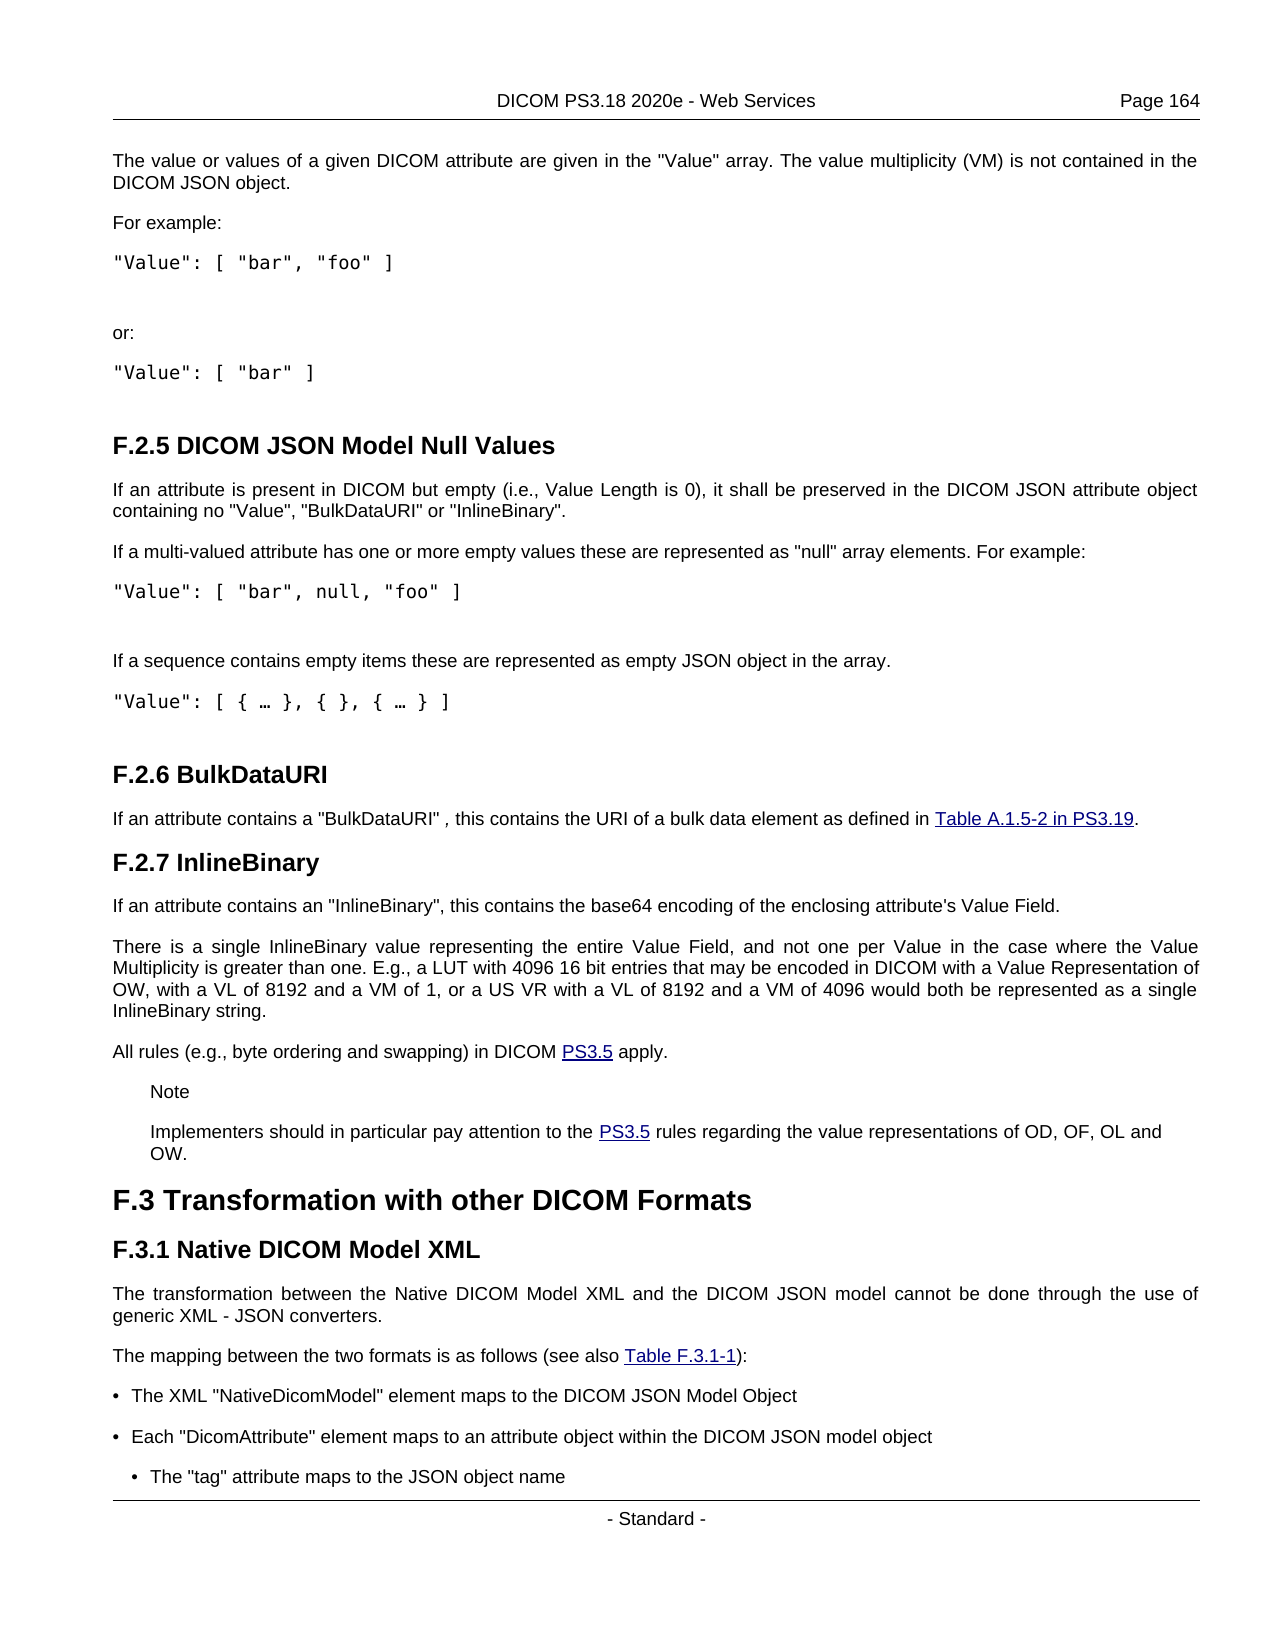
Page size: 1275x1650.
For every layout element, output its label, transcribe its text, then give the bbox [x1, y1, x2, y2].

text Note [150, 1081, 1162, 1102]
text F.3.1 Native DICOM Model XML [112, 1235, 1200, 1264]
text "Value": [ { … }, { }, { … } ] [112, 691, 1200, 741]
text or: [112, 322, 1200, 343]
text If an attribute is present in DICOM but empty (i.e., Value Length is 0), it shall be preserved in the DICOM JSON attribute object containing no "Value", "BulkDataURI" or "InlineBinary". [112, 479, 1200, 522]
text If a multi-valued attribute has one or more empty values these are represented as "null" array elements. For example: [112, 541, 1200, 562]
text • Each "DicomAttribute" element maps to an attribute object within the DICOM JSON model object [112, 1425, 1200, 1447]
text There is a single InlineBinary value representing the entire Value Field, and not one per Value in the case where the Value Multiplicity is greater than one. E.g., a LUT with 4096 16 bit entries that may be encoded in DICOM with a Value Representation of OW, with a VL of 8192 and a VM of 1, or a US VR with a VL of 8192 and a VM of 4096 would both be represented as a single InlineBinary string. [112, 936, 1200, 1022]
text All rules (e.g., byte ordering and swapping) in DICOM PS3.5 apply. [112, 1041, 1200, 1062]
text "Value": [ "bar", null, "foo" ] [112, 581, 1200, 632]
text F.2.5 DICOM JSON Model Null Values [112, 431, 1200, 460]
text For example: [112, 212, 1200, 233]
text F.2.6 BulkDataURI [112, 760, 1200, 789]
text "Value": [ "bar" ] [112, 362, 1200, 412]
text • The "tag" attribute maps to the JSON object name [131, 1466, 1200, 1487]
text "Value": [ "bar", "foo" ] [112, 252, 1200, 303]
text Implementers should in particular pay attention to the PS3.5 rules regarding the value representations of OD, OF, OL and OW. [150, 1121, 1162, 1164]
text The value or values of a given DICOM attribute are given in the "Value" array. The value multiplicity (VM) is not contained in the DICOM JSON object. [112, 150, 1200, 193]
text If an attribute contains a "BulkDataURI" , this contains the URI of a bulk data element as defined in Table A.1.5-2 in PS3.19. [112, 807, 1200, 829]
text • The XML "NativeDicomModel" element maps to the DICOM JSON Model Object [112, 1385, 1200, 1407]
text If an attribute contains an "InlineBinary", this contains the base64 encoding of the enclosing attribute's Value Field. [112, 895, 1200, 917]
text If a sequence contains empty items these are represented as empty JSON object in the array. [112, 650, 1200, 672]
text The transformation between the Native DICOM Model XML and the DICOM JSON model cannot be done through the use of generic XML - JSON converters. [112, 1283, 1200, 1326]
text F.3 Transformation with other DICOM Formats [112, 1183, 1200, 1217]
text The mapping between the two formats is as follows (see also Table F.3.1-1): [112, 1345, 1200, 1366]
text F.2.7 InlineBinary [112, 848, 1200, 877]
